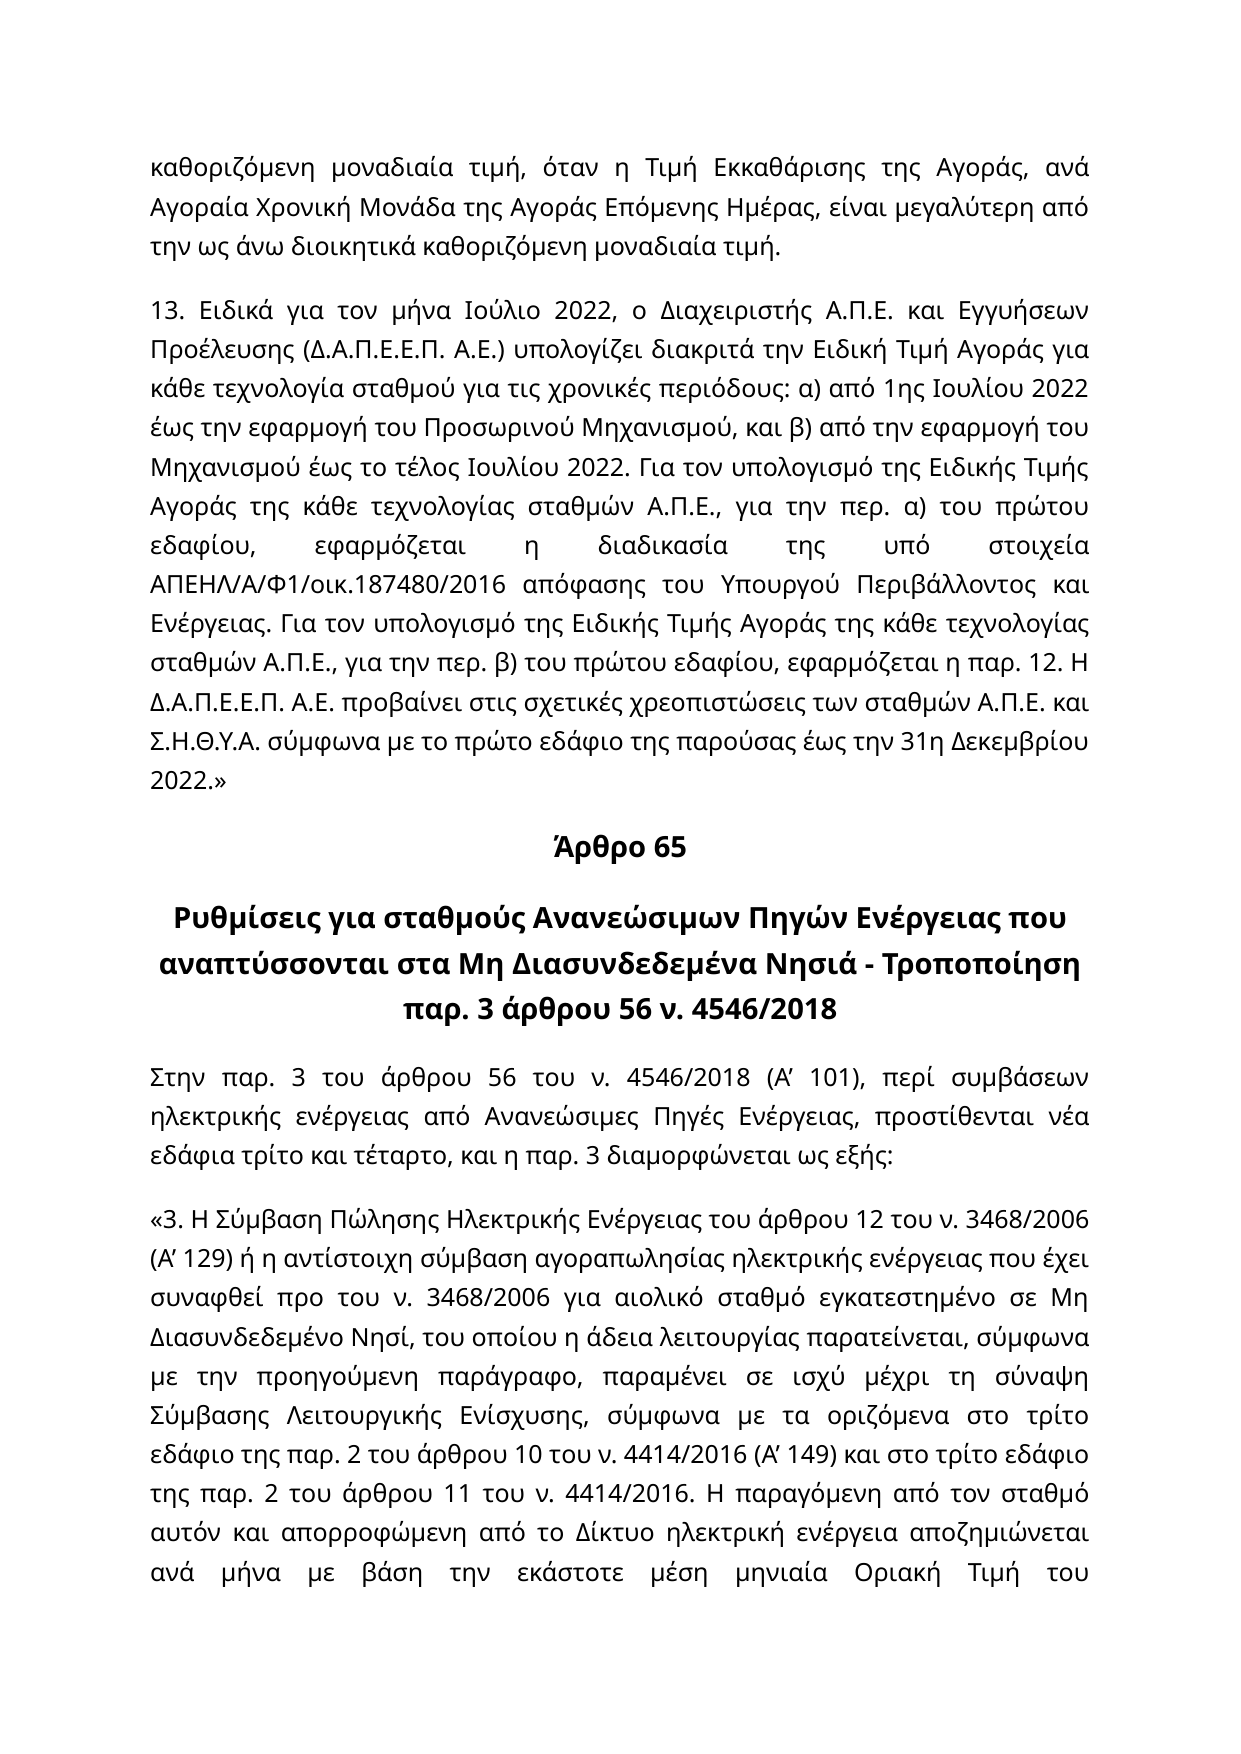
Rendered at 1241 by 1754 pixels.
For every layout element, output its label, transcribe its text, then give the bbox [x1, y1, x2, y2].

text καθοριζόμενη μοναδιαία τιμή, όταν η Τιμή Εκκαθάρισης της Αγοράς, ανά Αγοραία Χρονική Μονάδα της Αγοράς Επόμενης Ημέρας, είναι μεγαλύτερη από την ως άνω διοικητικά καθοριζόμενη μοναδιαία τιμή. [150, 150, 1090, 262]
subtitle Άρθρο 65 [150, 827, 1090, 866]
text Στην παρ. 3 του άρθρου 56 του ν. 4546/2018 (Α’ 101), περί συμβάσεων ηλεκτρικής ενέργειας από Ανανεώσιμες Πηγές Ενέργειας, προστίθενται νέα εδάφια τρίτο και τέταρτο, και η παρ. 3 διαμορφώνεται ως εξής: [150, 1059, 1090, 1172]
text «3. Η Σύμβαση Πώλησης Ηλεκτρικής Ενέργειας του άρθρου 12 του ν. 3468/2006 (Α’ 129) ή η αντίστοιχη σύμβαση αγοραπωλησίας ηλεκτρικής ενέργειας που έχει συναφθεί προ του ν. 3468/2006 για αιολικό σταθμό εγκατεστημένο σε Μη Διασυνδεδεμένο Νησί, του οποίου η άδεια λειτουργίας παρατείνεται, σύμφωνα με την προηγούμενη παράγραφο, παραμένει σε ισχύ μέχρι τη σύναψη Σύμβασης Λειτουργικής Ενίσχυσης, σύμφωνα με τα οριζόμενα στο τρίτο εδάφιο της παρ. 2 του άρθρου 10 του ν. 4414/2016 (Α’ 149) και στο τρίτο εδάφιο της παρ. 2 του άρθρου 11 του ν. 4414/2016. Η παραγόμενη από τον σταθμό αυτόν και απορροφώμενη από το Δίκτυο ηλεκτρική ενέργεια αποζημιώνεται ανά μήνα με βάση την εκάστοτε μέση μηνιαία Οριακή Τιμή του [150, 1202, 1090, 1588]
subtitle Ρυθμίσεις για σταθμούς Ανανεώσιμων Πηγών Ενέργειας που αναπτύσσονται στα Μη Διασυνδεδεμένα Νησιά - Τροποποίηση παρ. 3 άρθρου 56 ν. 4546/2018 [150, 897, 1090, 1028]
text 13. Ειδικά για τον μήνα Ιούλιο 2022, ο Διαχειριστής Α.Π.Ε. και Εγγυήσεων Προέλευσης (Δ.Α.Π.Ε.Ε.Π. Α.Ε.) υπολογίζει διακριτά την Ειδική Τιμή Αγοράς για κάθε τεχνολογία σταθμού για τις χρονικές περιόδους: α) από 1ης Ιουλίου 2022 έως την εφαρμογή του Προσωρινού Μηχανισμού, και β) από την εφαρμογή του Μηχανισμού έως το τέλος Ιουλίου 2022. Για τον υπολογισμό της Ειδικής Τιμής Αγοράς της κάθε τεχνολογίας σταθμών Α.Π.Ε., για την περ. α) του πρώτου εδαφίου, εφαρμόζεται η διαδικασία της υπό στοιχεία ΑΠΕΗΛ/Α/Φ1/οικ.187480/2016 απόφασης του Υπουργού Περιβάλλοντος και Ενέργειας. Για τον υπολογισμό της Ειδικής Τιμής Αγοράς της κάθε τεχνολογίας σταθμών Α.Π.Ε., για την περ. β) του πρώτου εδαφίου, εφαρμόζεται η παρ. 12. Η Δ.Α.Π.Ε.Ε.Π. Α.Ε. προβαίνει στις σχετικές χρεοπιστώσεις των σταθμών Α.Π.Ε. και Σ.Η.Θ.Υ.Α. σύμφωνα με το πρώτο εδάφιο της παρούσας έως την 31η Δεκεμβρίου 2022.» [150, 292, 1090, 797]
